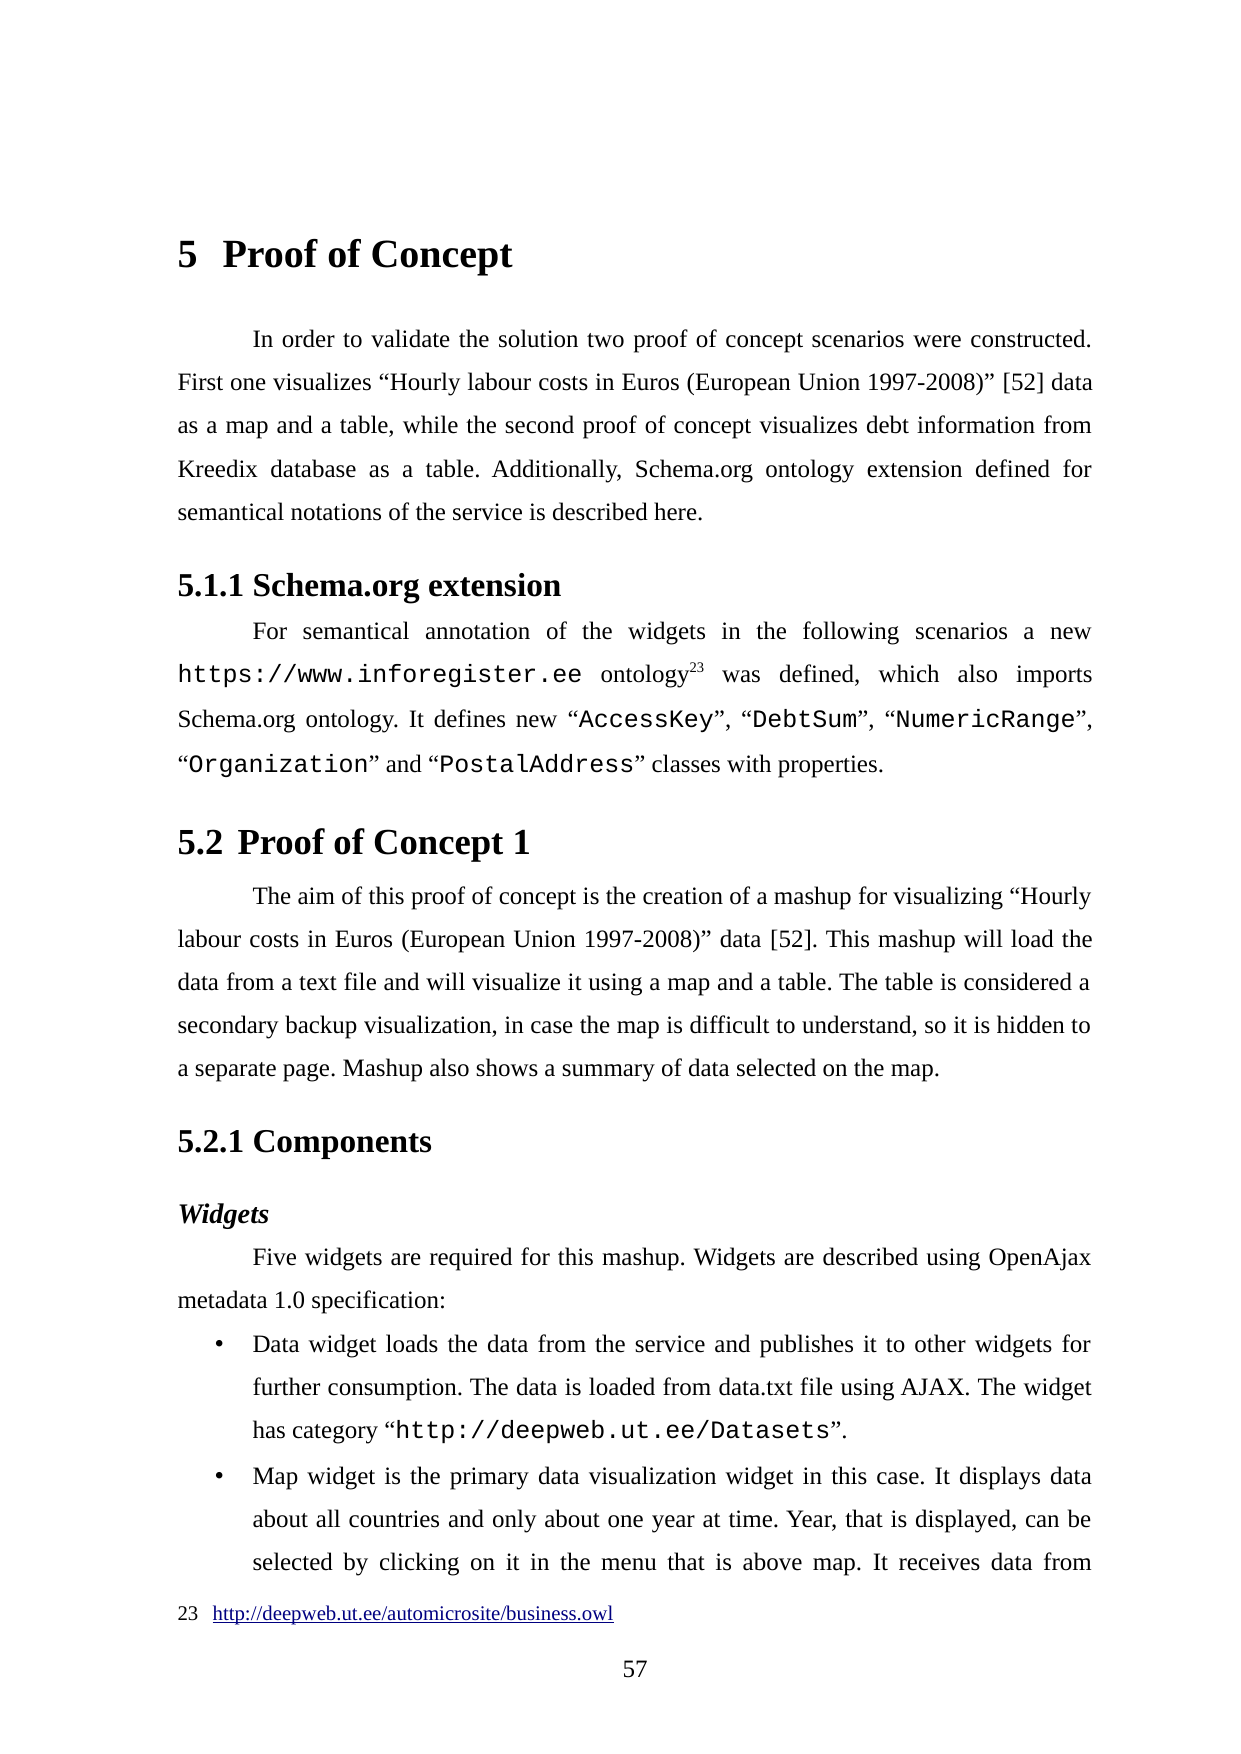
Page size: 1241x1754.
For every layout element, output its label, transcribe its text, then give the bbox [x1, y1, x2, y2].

subtitle Schema.org extension [177, 565, 1093, 603]
text In order to validate the solution two proof of concept scenarios were constructed. First one visualizes “Hourly labour costs in Euros (European Union 1997-2008)” [52] data as a map and a table, while the second proof of concept visualizes debt information from Kreedix database as a table. Additionally, Schema.org ontology extension defined for semantical notations of the service is described here. [177, 324, 1093, 526]
text The aim of this proof of concept is the creation of a mashup for visualizing “Hourly labour costs in Euros (European Union 1997-2008)” data [52]. This mashup will load the data from a text file and will visualize it using a map and a table. The table is considered a secondary backup visualization, in case the map is difficult to understand, so it is hidden to a separate page. Mashup also shows a summary of data selected on the map. [177, 881, 1093, 1082]
text For semantical annotation of the widgets in the following scenarios a new https://www.inforegister.ee ontology was defined, which also imports Schema.org ontology. It defines new “AccessKey”, “DebtSum”, “NumericRange”, “Organization” and “PostalAddress” classes with properties. [177, 616, 1093, 780]
list Map widget is the primary data visualization widget in this case. It displays data about all countries and only about one year at time. Year, that is displayed, can be selected by clicking on it in the menu that is above map. It receives data from [215, 1461, 1093, 1576]
subtitle Proof of Concept [177, 231, 1093, 277]
subtitle Proof of Concept 1 [177, 820, 1093, 862]
subtitle Components [177, 1121, 1093, 1160]
text Five widgets are required for this mashup. Widgets are described using OpenAjax metadata 1.0 specification: [177, 1242, 1093, 1314]
subtitle Widgets [177, 1197, 1093, 1230]
list Data widget loads the data from the service and publishes it to other widgets for further consumption. The data is loaded from data.txt file using AJAX. The widget has category “http://deepweb.ut.ee/Datasets”. [215, 1329, 1093, 1446]
text http://deepweb.ut.ee/automicrosite/business.owl [177, 1601, 1093, 1625]
